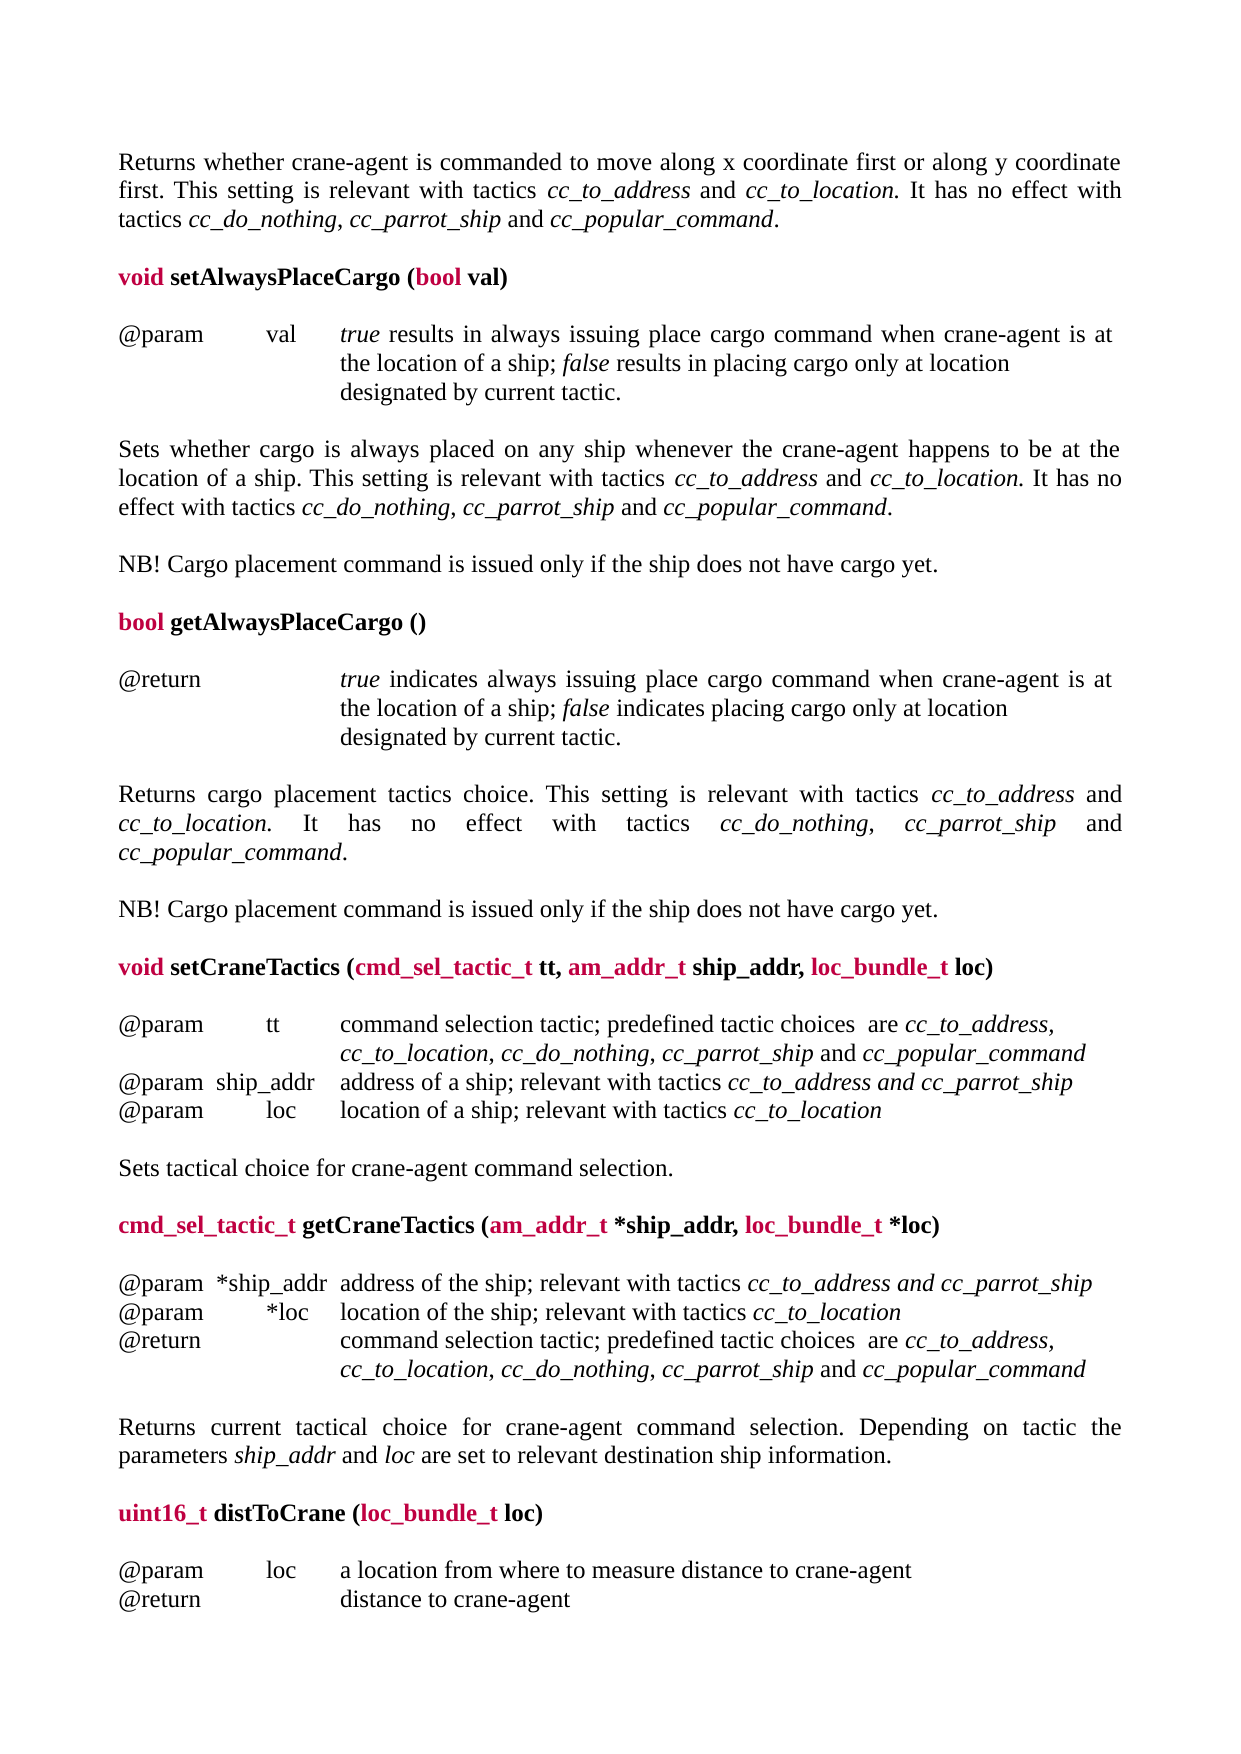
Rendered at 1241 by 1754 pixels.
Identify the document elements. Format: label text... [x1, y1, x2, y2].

text void setAlwaysPlaceCargo (bool val) [118, 262, 1122, 291]
text Sets whether cargo is always placed on any ship whenever the crane-agent happens to be at the location of a ship. This setting is relevant with tactics cc_to_address and cc_to_location. It has no effect with tactics cc_do_nothing, cc_parrot_ship and cc_popular_command. [118, 434, 1122, 521]
text @param *loc location of the ship; relevant with tactics cc_to_location [118, 1297, 1122, 1326]
text void setCraneTactics (cmd_sel_tactic_t tt, am_addr_t ship_addr, loc_bundle_t loc) [118, 952, 1122, 981]
text Returns whether crane-agent is commanded to move along x coordinate first or along y coordinate first. This setting is relevant with tactics cc_to_address and cc_to_location. It has no effect with tactics cc_do_nothing, cc_parrot_ship and cc_popular_command. [118, 147, 1122, 233]
text Returns current tactical choice for crane-agent command selection. Depending on tactic the parameters ship_addr and loc are set to relevant destination ship information. [118, 1412, 1122, 1469]
text cmd_sel_tactic_t getCraneTactics (am_addr_t *ship_addr, loc_bundle_t *loc) [118, 1211, 1122, 1239]
text NB! Cargo placement command is issued only if the ship does not have cargo yet. [118, 549, 1122, 578]
text @return true indicates always issuing place cargo command when crane-agent is at the location of a ship; false indicates placing cargo only at location designated by current tactic. [118, 664, 1122, 751]
text @param ship_addr address of a ship; relevant with tactics cc_to_address and cc_parrot_ship [118, 1067, 1122, 1096]
text @param tt command selection tactic; predefined tactic choices are cc_to_address, cc_to_location, cc_do_nothing, cc_parrot_ship and cc_popular_command [118, 1009, 1122, 1067]
text @return command selection tactic; predefined tactic choices are cc_to_address, cc_to_location, cc_do_nothing, cc_parrot_ship and cc_popular_command [118, 1326, 1122, 1383]
text @param loc a location from where to measure distance to crane-agent [118, 1556, 1122, 1584]
text @return distance to crane-agent [118, 1584, 1122, 1613]
text NB! Cargo placement command is issued only if the ship does not have cargo yet. [118, 894, 1122, 923]
text Returns cargo placement tactics choice. This setting is relevant with tactics cc_to_address and cc_to_location. It has no effect with tactics cc_do_nothing, cc_parrot_ship and cc_popular_command. [118, 779, 1122, 866]
text uint16_t distToCrane (loc_bundle_t loc) [118, 1498, 1122, 1527]
text @param val true results in always issuing place cargo command when crane-agent is at the location of a ship; false results in placing cargo only at location designated by current tactic. [118, 319, 1122, 406]
text bool getAlwaysPlaceCargo () [118, 607, 1122, 636]
text Sets tactical choice for crane-agent command selection. [118, 1153, 1122, 1182]
text @param loc location of a ship; relevant with tactics cc_to_location [118, 1096, 1122, 1124]
text @param *ship_addr address of the ship; relevant with tactics cc_to_address and cc_parrot_ship [118, 1268, 1122, 1297]
